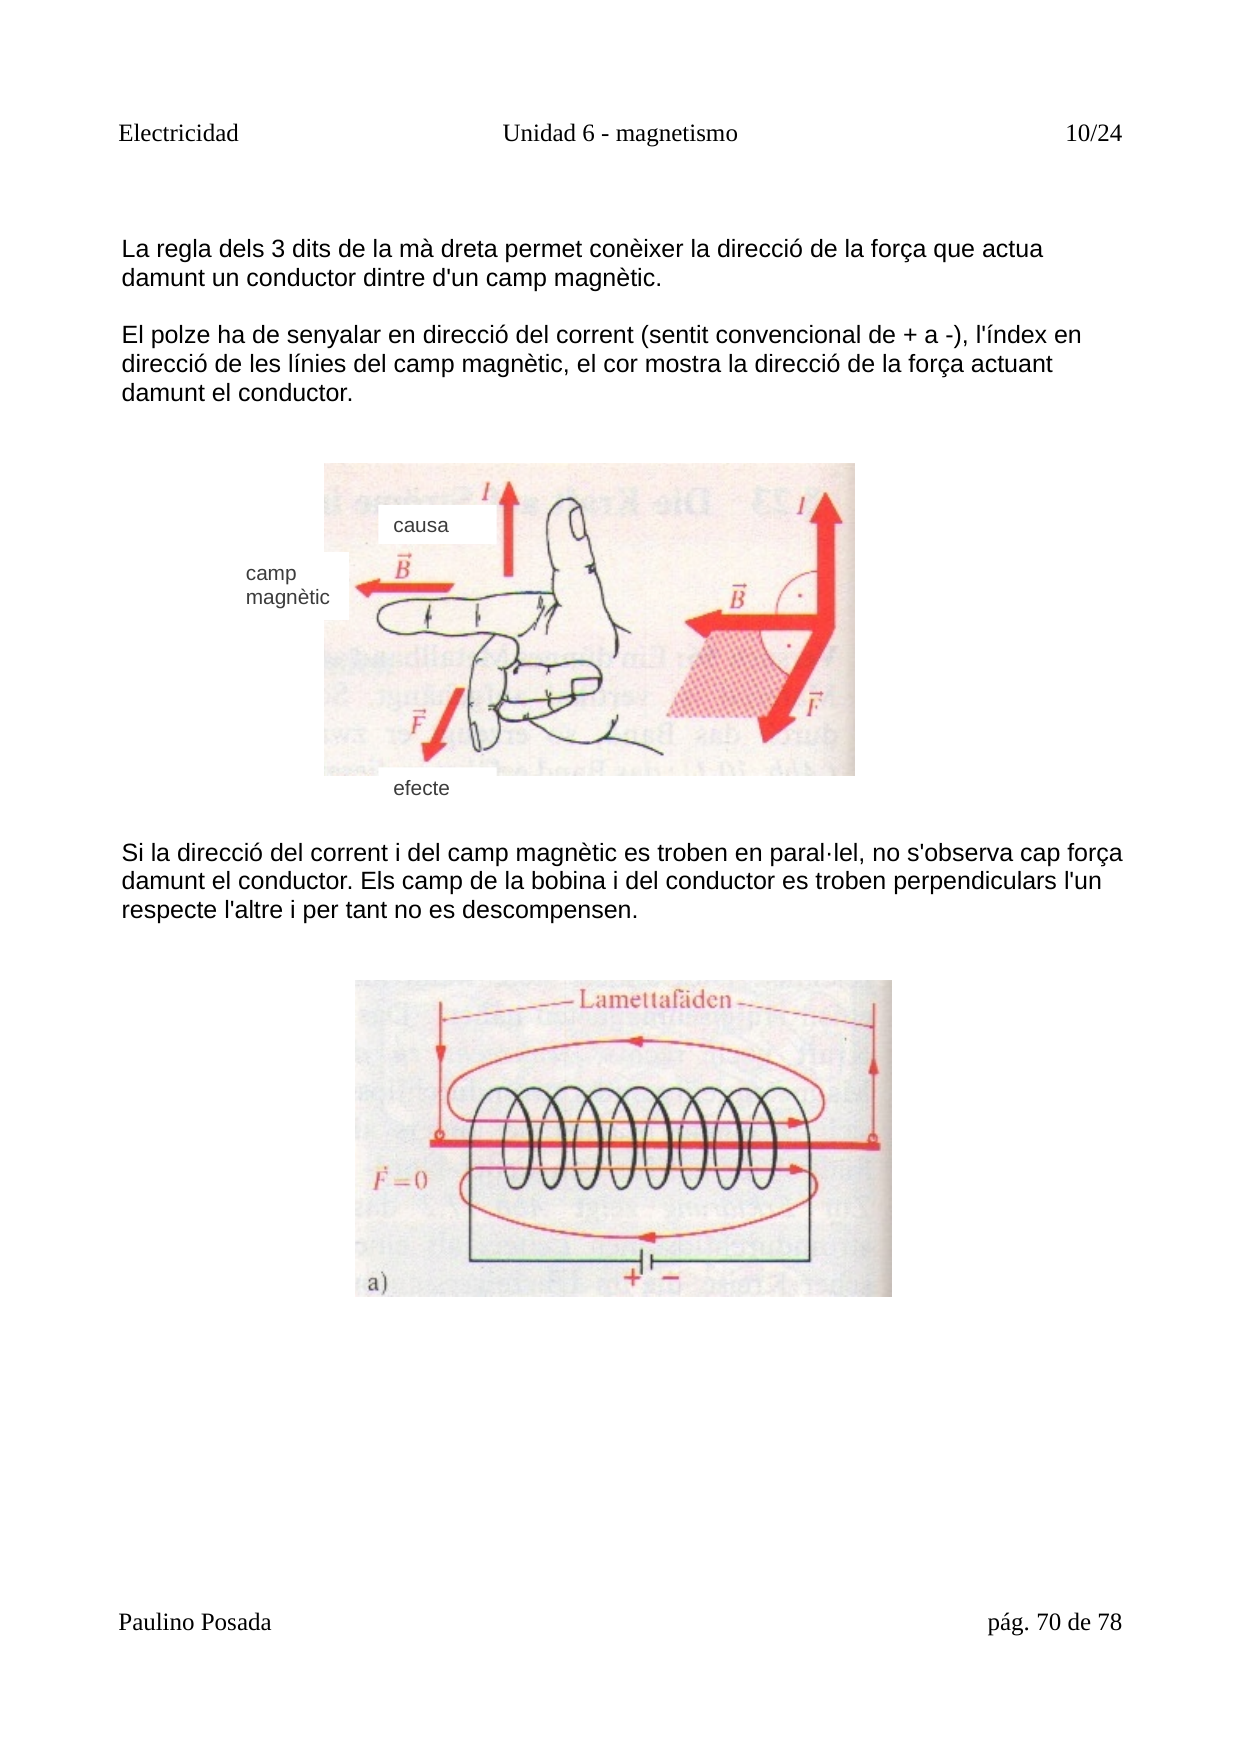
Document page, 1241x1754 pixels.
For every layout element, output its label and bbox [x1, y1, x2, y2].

picture [355, 980, 892, 1297]
picture [324, 463, 855, 776]
